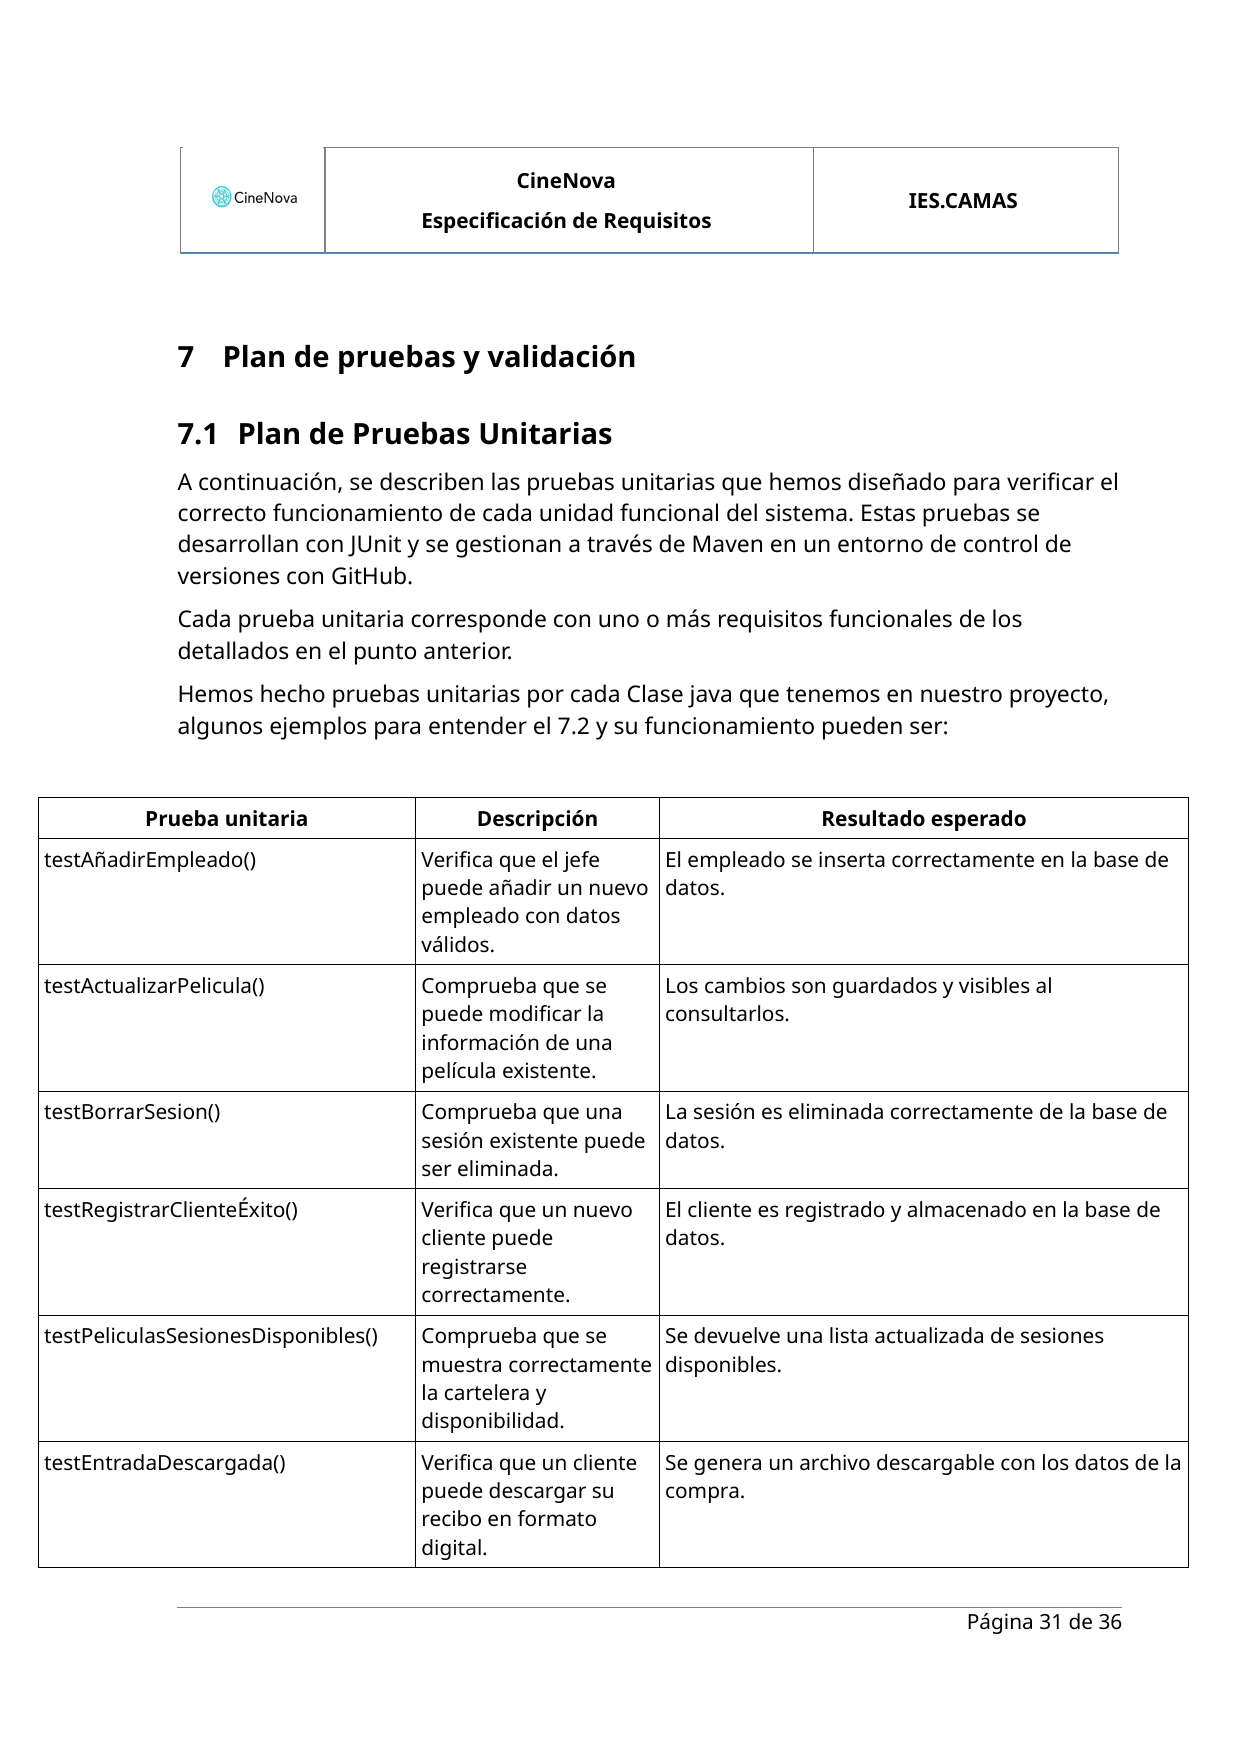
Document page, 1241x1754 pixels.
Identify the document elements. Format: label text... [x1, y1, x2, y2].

table_cell Verifica que un cliente puede descargar su recibo en formato digital. [416, 1442, 659, 1567]
table_cell Verifica que un nuevo cliente puede registrarse correctamente. [416, 1189, 659, 1314]
picture [183, 147, 324, 246]
table_cell Comprueba que se muestra correctamente la cartelera y disponibilidad. [416, 1316, 659, 1441]
text Hemos hecho pruebas unitarias por cada Clase java que tenemos en nuestro proyecto, algunos ejemplos para entender el 7.2 y su funcionamiento pueden ser: [177, 678, 1122, 741]
table_cell El empleado se inserta correctamente en la base de datos. [660, 839, 1188, 964]
table_cell Se genera un archivo descargable con los datos de la compra. [660, 1442, 1188, 1567]
table_cell Comprueba que una sesión existente puede ser eliminada. [416, 1092, 659, 1188]
table_cell testRegistrarClienteÉxito() [39, 1189, 415, 1314]
table_cell testBorrarSesion() [39, 1092, 415, 1188]
subtitle Plan de pruebas y validación [177, 336, 1122, 376]
table_cell testPeliculasSesionesDisponibles() [39, 1316, 415, 1441]
table_cell La sesión es eliminada correctamente de la base de datos. [660, 1092, 1188, 1188]
subtitle Plan de Pruebas Unitarias [177, 414, 1122, 453]
table_cell Se devuelve una lista actualizada de sesiones disponibles. [660, 1316, 1188, 1441]
table_cell testEntradaDescargada() [39, 1442, 415, 1567]
table_header Descripción [416, 798, 659, 838]
text Cada prueba unitaria corresponde con uno o más requisitos funcionales de los detallados en el punto anterior. [177, 603, 1122, 666]
table_cell Comprueba que se puede modificar la información de una película existente. [416, 965, 659, 1091]
table_cell testAñadirEmpleado() [39, 839, 415, 964]
table_cell El cliente es registrado y almacenado en la base de datos. [660, 1189, 1188, 1314]
table_cell testActualizarPelicula() [39, 965, 415, 1091]
text A continuación, se describen las pruebas unitarias que hemos diseñado para verificar el correcto funcionamiento de cada unidad funcional del sistema. Estas pruebas se desarrollan con JUnit y se gestionan a través de Maven en un entorno de control de versiones con GitHub. [177, 466, 1122, 591]
table_cell Verifica que el jefe puede añadir un nuevo empleado con datos válidos. [416, 839, 659, 964]
table_cell Los cambios son guardados y visibles al consultarlos. [660, 965, 1188, 1091]
table_header Resultado esperado [660, 798, 1188, 838]
table_header Prueba unitaria [39, 798, 415, 838]
